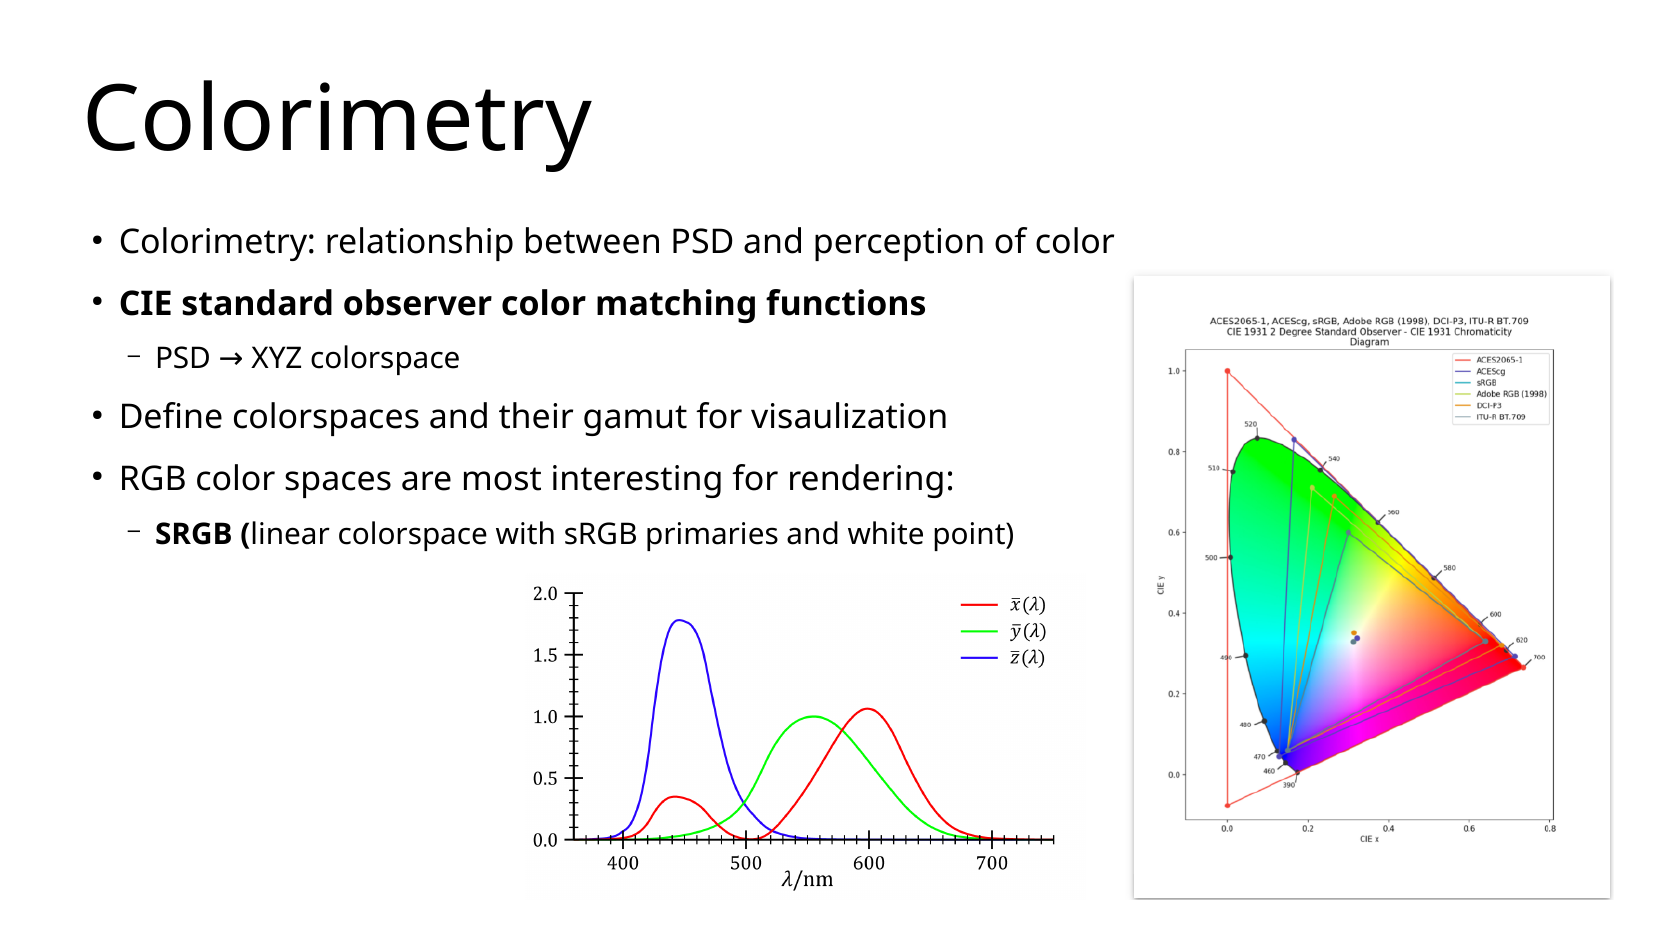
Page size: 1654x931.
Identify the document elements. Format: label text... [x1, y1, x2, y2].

picture [1125, 269, 1614, 901]
list Colorimetry: relationship between PSD and perception of color CIE standard observer color matching functions PSD → XYZ colorspace Define colorspaces and their gamut for visaulization RGB color spaces are most interesting for rendering: SRGB (linear colorspace with sRGB primaries and white point) [82, 217, 1571, 556]
title Colorimetry [82, 37, 1571, 193]
picture [525, 573, 1086, 901]
